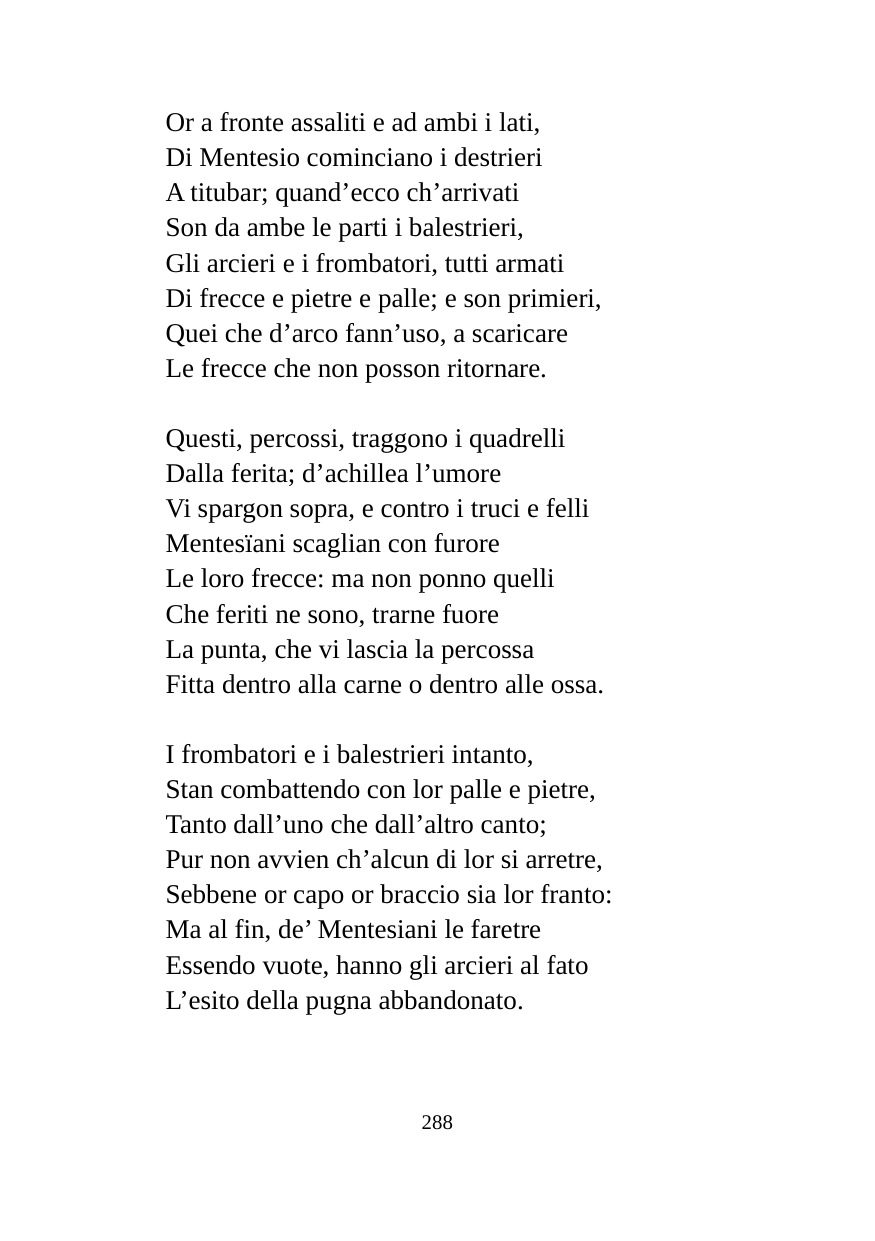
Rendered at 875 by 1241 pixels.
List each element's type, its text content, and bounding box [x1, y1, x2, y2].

text Di frecce e pietre e palle; e son primieri, [165, 282, 768, 313]
text Or a fronte assaliti e ad ambi i lati, [165, 106, 768, 137]
text Ma al fin, de’ Mentesiani le faretre [165, 914, 768, 945]
text Son da ambe le parti i balestrieri, [165, 212, 768, 243]
text I frombatori e i balestrieri intanto, [165, 738, 768, 769]
text Le loro frecce: ma non ponno quelli [165, 563, 768, 594]
text Vi spargon sopra, e contro i truci e felli [165, 492, 768, 523]
text Gli arcieri e i frombatori, tutti armati [165, 247, 768, 278]
text Pur non avvien ch’alcun di lor si arretre, [165, 843, 768, 874]
text Che feriti ne sono, trarne fuore [165, 598, 768, 629]
text Sebbene or capo or braccio sia lor franto: [165, 878, 768, 910]
text Di Mentesio cominciano i destrieri [165, 141, 768, 172]
text Essendo vuote, hanno gli arcieri al fato [165, 949, 768, 980]
text Dalla ferita; d’achillea l’umore [165, 457, 768, 488]
text Tanto dall’uno che dall’altro canto; [165, 808, 768, 839]
text L’esito della pugna abbandonato. [165, 984, 768, 1015]
text La punta, che vi lascia la percossa [165, 633, 768, 664]
text Fitta dentro alla carne o dentro alle ossa. [165, 668, 768, 699]
text Mentesïani scaglian con furore [165, 527, 768, 559]
text Questi, percossi, traggono i quadrelli [165, 422, 768, 453]
text Stan combattendo con lor palle e pietre, [165, 773, 768, 804]
text A titubar; quand’ecco ch’arrivati [165, 176, 768, 208]
text Le frecce che non posson ritornare. [165, 352, 768, 383]
text Quei che d’arco fann’uso, a scaricare [165, 317, 768, 348]
